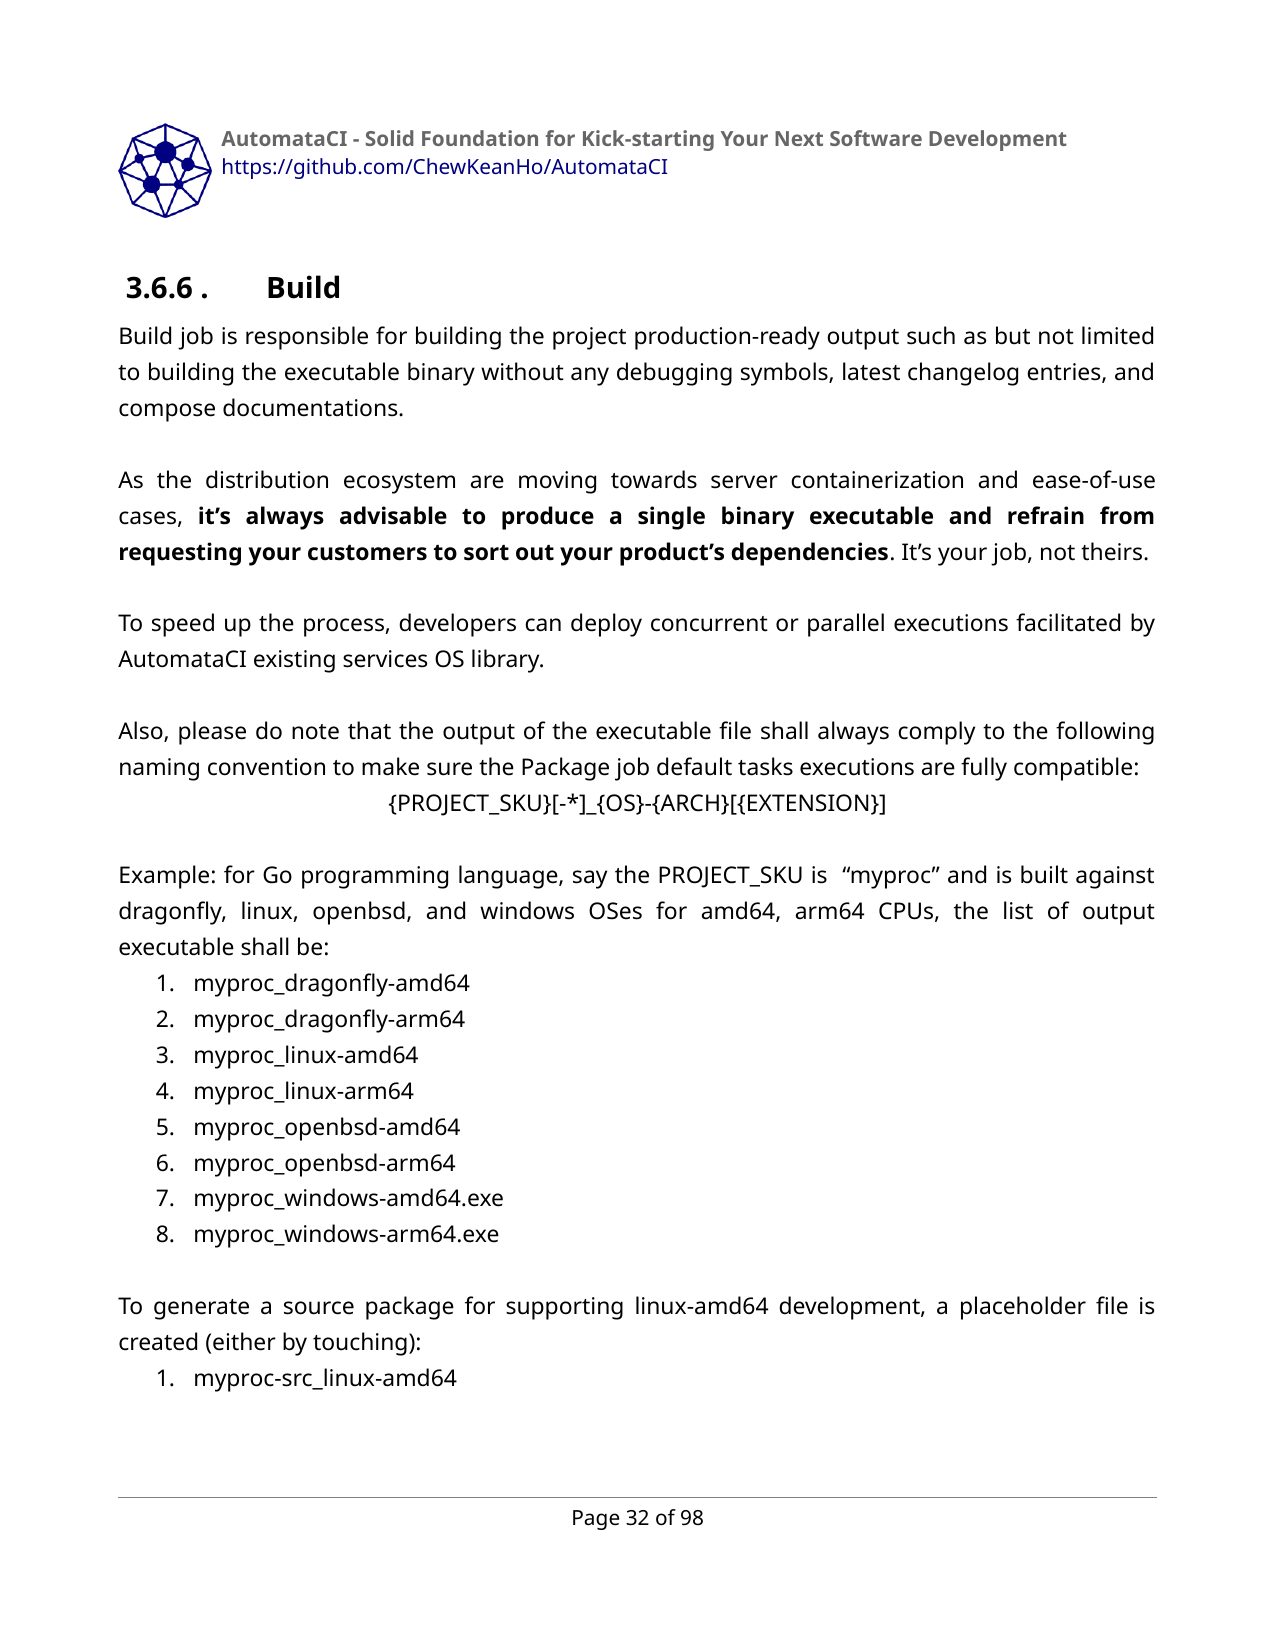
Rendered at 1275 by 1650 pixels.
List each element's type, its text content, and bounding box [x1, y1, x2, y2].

list myproc_windows-amd64.exe [156, 1182, 1157, 1214]
list myproc_windows-arm64.exe [156, 1218, 1157, 1249]
subtitle Build [118, 267, 1157, 307]
text To speed up the process, developers can deploy concurrent or parallel executions facilitated by AutomataCI existing services OS library. [118, 607, 1157, 674]
list myproc_openbsd-amd64 [156, 1111, 1157, 1142]
text {PROJECT_SKU}[-*]_{OS}-{ARCH}[{EXTENSION}] [118, 787, 1157, 818]
text To generate a source package for supporting linux-amd64 development, a placeholder file is created (either by touching): [118, 1290, 1157, 1357]
list myproc_dragonfly-amd64 [156, 967, 1157, 998]
picture [118, 123, 212, 218]
text Example: for Go programming language, say the PROJECT_SKU is “myproc” and is built against dragonfly, linux, openbsd, and windows OSes for amd64, arm64 CPUs, the list of output executable shall be: [118, 859, 1157, 962]
list myproc_linux-arm64 [156, 1074, 1157, 1106]
list myproc_linux-amd64 [156, 1039, 1157, 1070]
list myproc-src_linux-amd64 [156, 1362, 1157, 1393]
text As the distribution ecosystem are moving towards server containerization and ease-of-use cases, it’s always advisable to produce a single binary executable and refrain from requesting your customers to sort out your product’s dependencies. It’s your job, not theirs. [118, 464, 1157, 567]
list myproc_openbsd-arm64 [156, 1146, 1157, 1178]
text Build job is responsible for building the project production-ready output such as but not limited to building the executable binary without any debugging symbols, latest changelog entries, and compose documentations. [118, 320, 1157, 423]
text Also, please do note that the output of the executable file shall always comply to the following naming convention to make sure the Package job default tasks executions are fully compatible: [118, 715, 1157, 782]
list myproc_dragonfly-arm64 [156, 1003, 1157, 1034]
